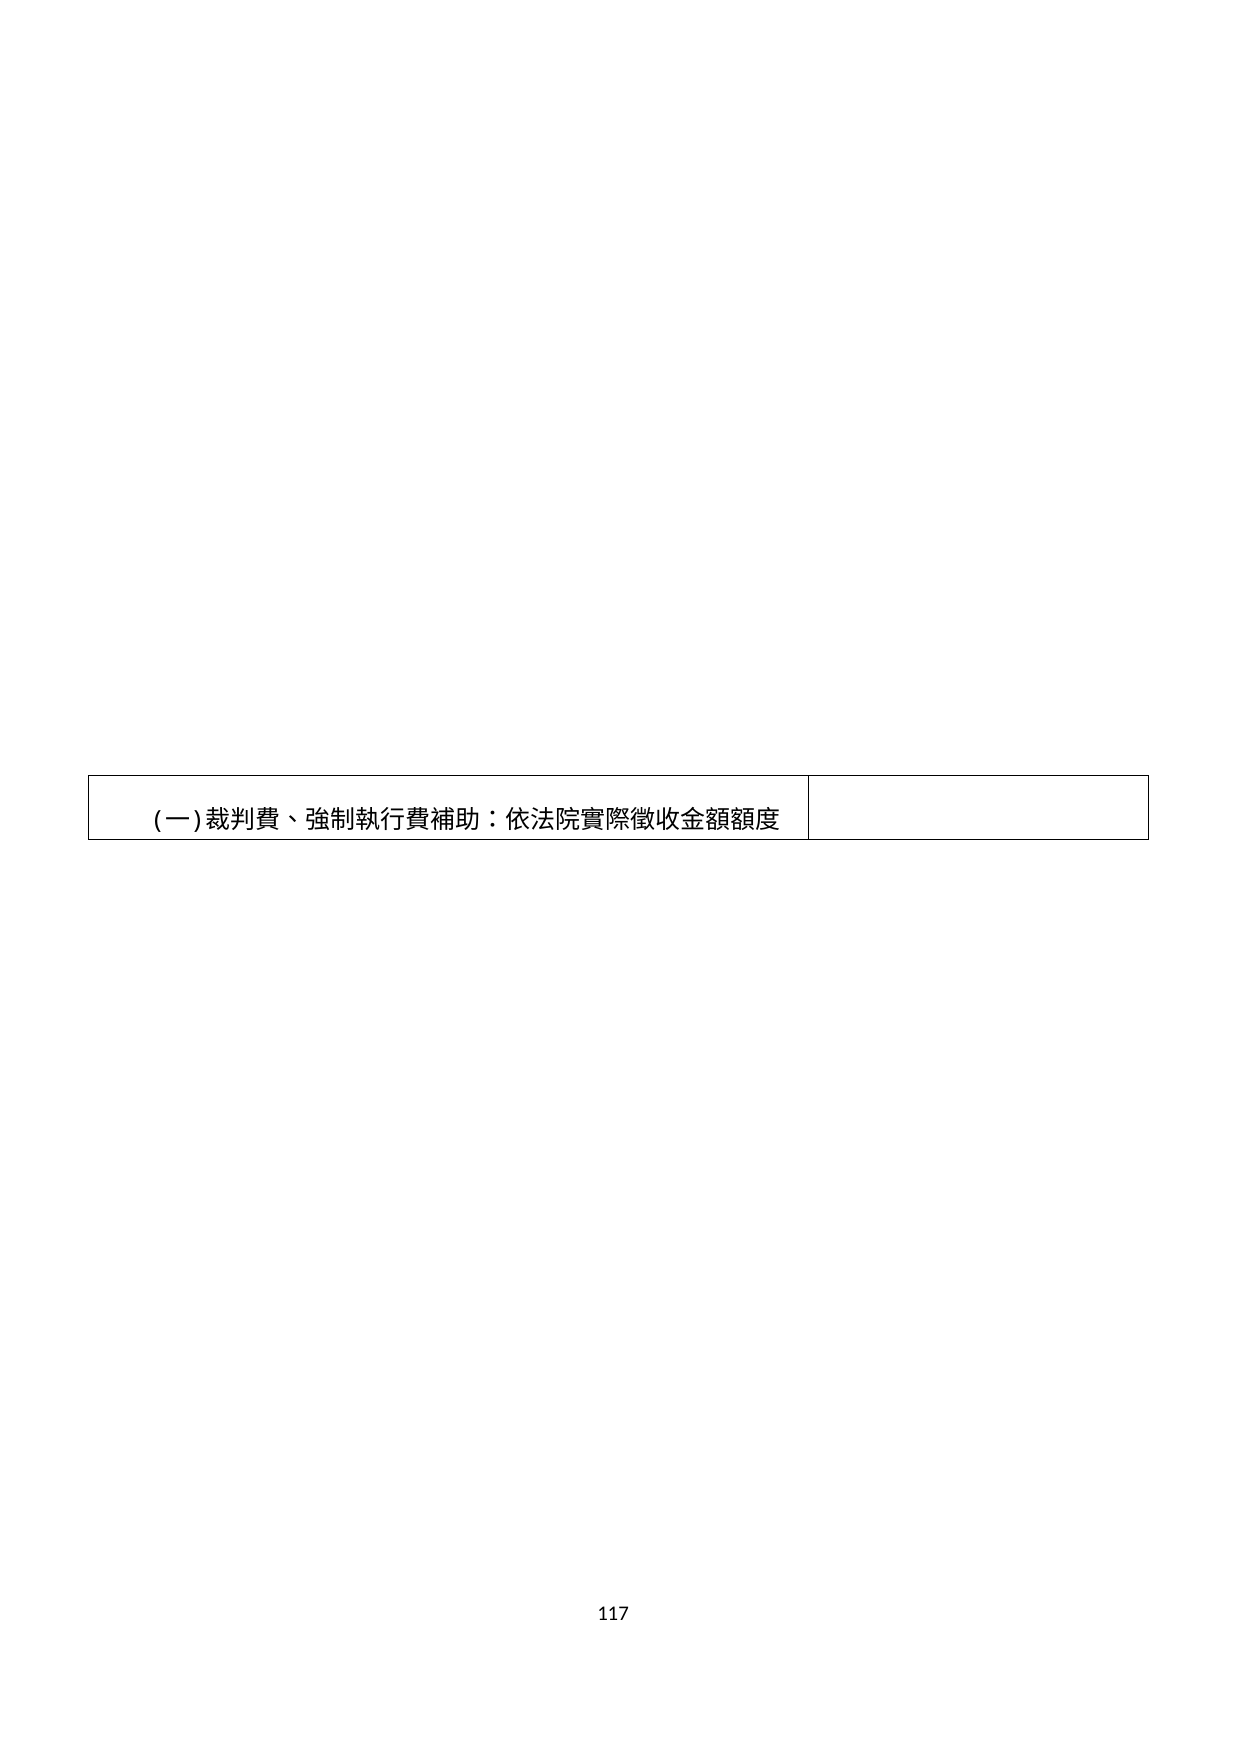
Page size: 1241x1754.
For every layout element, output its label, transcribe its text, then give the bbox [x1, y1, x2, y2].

table_cell [809, 776, 1148, 838]
table_cell (一)裁判費、強制執行費補助：依法院實際徵收金額額度 [89, 776, 808, 838]
